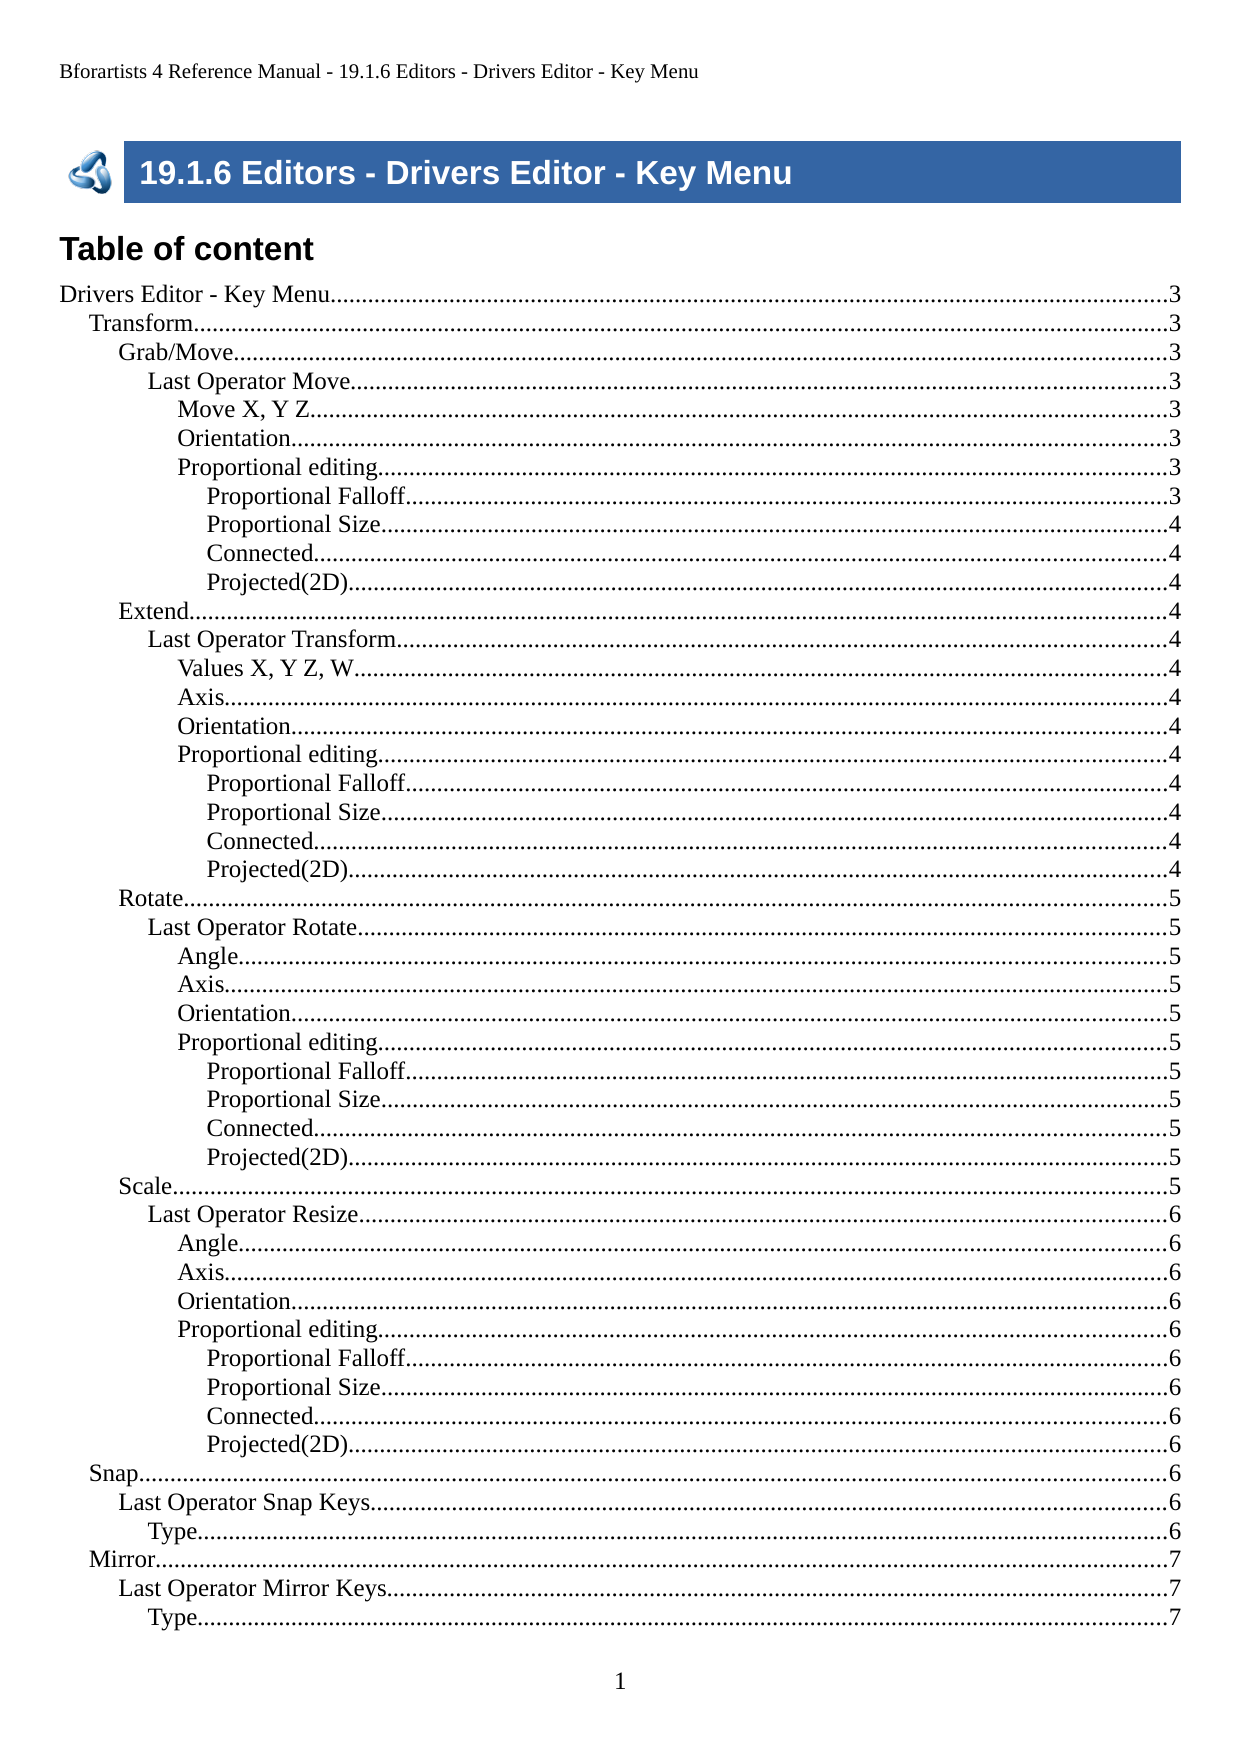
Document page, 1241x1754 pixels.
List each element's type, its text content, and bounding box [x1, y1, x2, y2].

text Extend 4 [118, 596, 1181, 624]
text Orientation 3 [177, 423, 1181, 452]
text Proportional Size 4 [206, 797, 1181, 826]
text Orientation 4 [177, 711, 1181, 739]
text Type 7 [147, 1602, 1181, 1631]
text Angle 5 [177, 941, 1181, 969]
text Last Operator Snap Keys 6 [118, 1487, 1181, 1516]
text Scale 5 [118, 1171, 1181, 1199]
text Proportional editing 5 [177, 1027, 1181, 1056]
table_header 19.1.6 Editors - Drivers Editor - Key Menu [124, 141, 1181, 203]
text Drivers Editor - Key Menu 3 [59, 279, 1181, 308]
text Proportional Size 6 [206, 1372, 1181, 1401]
text Angle 6 [177, 1228, 1181, 1257]
text Proportional Falloff 5 [206, 1056, 1181, 1084]
subtitle Table of content [59, 228, 1181, 267]
text Last Operator Resize 6 [147, 1199, 1181, 1228]
text Type 6 [147, 1516, 1181, 1544]
text Orientation 5 [177, 998, 1181, 1027]
text Axis 4 [177, 682, 1181, 711]
text Last Operator Transform 4 [147, 624, 1181, 653]
text Proportional Falloff 6 [206, 1343, 1181, 1372]
text Mirror 7 [88, 1544, 1181, 1573]
text Connected 5 [206, 1113, 1181, 1142]
text Last Operator Move 3 [147, 366, 1181, 394]
text Projected(2D) 6 [206, 1429, 1181, 1458]
text Move X, Y Z 3 [177, 394, 1181, 423]
text Connected 6 [206, 1401, 1181, 1429]
text Proportional editing 3 [177, 452, 1181, 481]
text Proportional Falloff 3 [206, 481, 1181, 509]
text Proportional Falloff 4 [206, 768, 1181, 797]
text Snap 6 [88, 1458, 1181, 1487]
text Projected(2D) 4 [206, 854, 1181, 883]
text Proportional editing 4 [177, 739, 1181, 768]
text Axis 6 [177, 1257, 1181, 1286]
text Orientation 6 [177, 1286, 1181, 1314]
text Proportional editing 6 [177, 1314, 1181, 1343]
text Rotate 5 [118, 883, 1181, 912]
table_header [59, 141, 124, 203]
text Axis 5 [177, 969, 1181, 998]
text Transform 3 [88, 308, 1181, 337]
picture [65, 147, 114, 197]
text Projected(2D) 5 [206, 1142, 1181, 1171]
text Values X, Y Z, W 4 [177, 653, 1181, 682]
text Last Operator Rotate 5 [147, 912, 1181, 941]
text Proportional Size 5 [206, 1084, 1181, 1113]
text Connected 4 [206, 826, 1181, 854]
text Projected(2D) 4 [206, 567, 1181, 596]
text Grab/Move 3 [118, 337, 1181, 366]
text Last Operator Mirror Keys 7 [118, 1573, 1181, 1602]
text Connected 4 [206, 538, 1181, 567]
text Proportional Size 4 [206, 509, 1181, 538]
